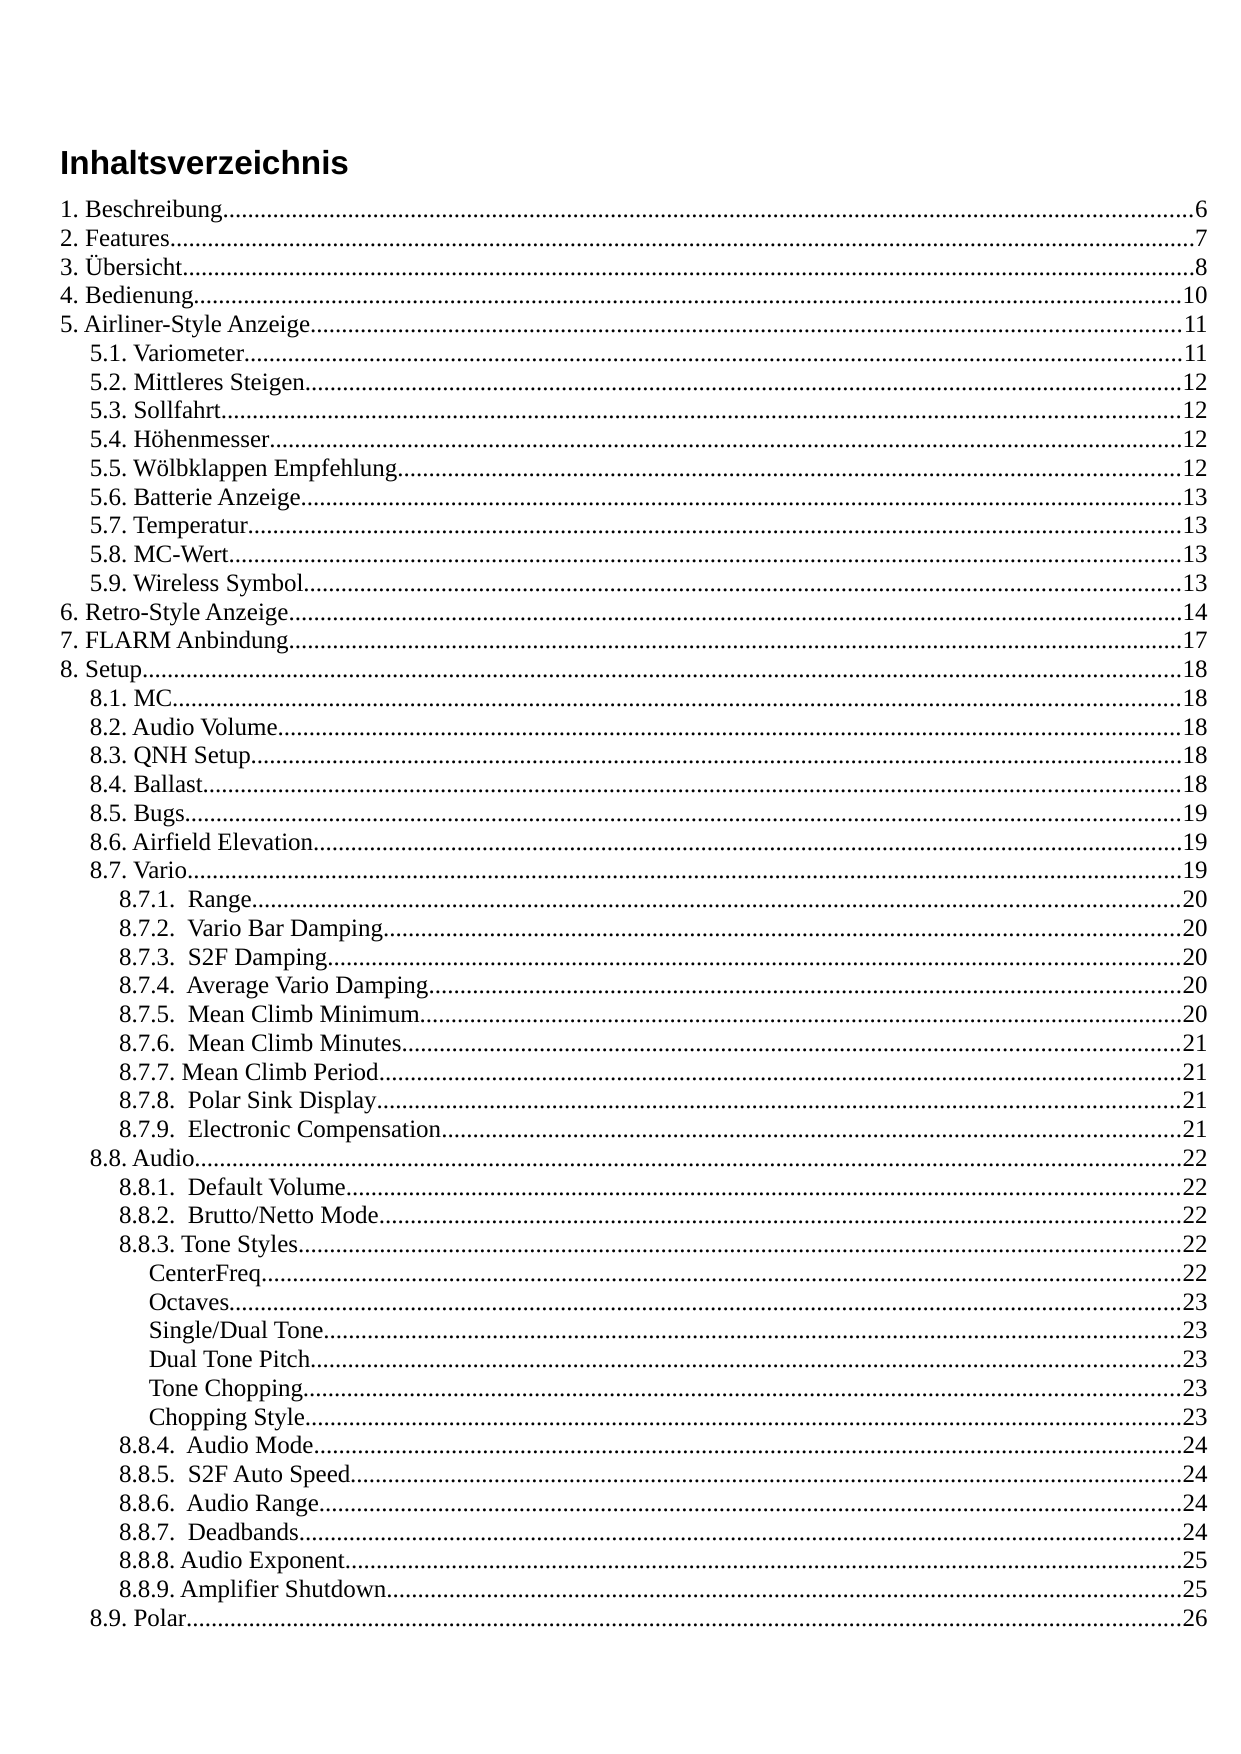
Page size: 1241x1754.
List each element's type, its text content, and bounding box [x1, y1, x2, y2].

text 8.7.7. Mean Climb Period 21 [119, 1057, 1207, 1085]
text 8.8.5. S2F Auto Speed 24 [119, 1459, 1207, 1488]
text 5.7. Temperatur 13 [89, 510, 1207, 539]
text 8.8.4. Audio Mode 24 [119, 1430, 1207, 1459]
text 8.4. Ballast 18 [89, 769, 1207, 798]
text 8. Setup 18 [60, 654, 1207, 683]
text 5.6. Batterie Anzeige 13 [89, 482, 1207, 510]
text Single/Dual Tone 23 [148, 1315, 1207, 1344]
text 8.8.9. Amplifier Shutdown 25 [119, 1574, 1207, 1603]
text 6. Retro-Style Anzeige 14 [60, 597, 1207, 625]
subtitle Inhaltsverzeichnis [60, 143, 1207, 182]
text 5. Airliner-Style Anzeige 11 [60, 309, 1207, 338]
text 8.2. Audio Volume 18 [89, 712, 1207, 740]
text 5.5. Wölbklappen Empfehlung 12 [89, 453, 1207, 482]
text 5.3. Sollfahrt 12 [89, 395, 1207, 424]
text 8.8.2. Brutto/Netto Mode 22 [119, 1200, 1207, 1229]
text 7. FLARM Anbindung 17 [60, 625, 1207, 654]
text 8.7.5. Mean Climb Minimum 20 [119, 999, 1207, 1028]
text 8.5. Bugs 19 [89, 798, 1207, 827]
text 8.7.9. Electronic Compensation 21 [119, 1114, 1207, 1143]
text 5.4. Höhenmesser 12 [89, 424, 1207, 453]
text 8.7.3. S2F Damping 20 [119, 942, 1207, 970]
text 8.6. Airfield Elevation 19 [89, 827, 1207, 855]
text 8.8. Audio 22 [89, 1143, 1207, 1172]
text 8.3. QNH Setup 18 [89, 740, 1207, 769]
text 8.7.4. Average Vario Damping 20 [119, 970, 1207, 999]
text 8.8.1. Default Volume 22 [119, 1172, 1207, 1200]
text 8.8.6. Audio Range 24 [119, 1488, 1207, 1517]
text CenterFreq 22 [148, 1258, 1207, 1287]
text 8.9. Polar 26 [89, 1603, 1207, 1632]
text 8.7.6. Mean Climb Minutes 21 [119, 1028, 1207, 1057]
text 8.1. MC 18 [89, 683, 1207, 712]
text Dual Tone Pitch 23 [148, 1344, 1207, 1373]
text 5.9. Wireless Symbol 13 [89, 568, 1207, 597]
text 8.8.3. Tone Styles 22 [119, 1229, 1207, 1258]
text Chopping Style 23 [148, 1402, 1207, 1430]
text 8.8.7. Deadbands 24 [119, 1517, 1207, 1545]
text Octaves 23 [148, 1287, 1207, 1315]
text 5.1. Variometer 11 [89, 338, 1207, 367]
text 8.7.8. Polar Sink Display 21 [119, 1085, 1207, 1114]
text 2. Features 7 [60, 223, 1207, 252]
text Tone Chopping 23 [148, 1373, 1207, 1402]
text 8.7.1. Range 20 [119, 884, 1207, 913]
text 5.8. MC-Wert 13 [89, 539, 1207, 568]
text 4. Bedienung 10 [60, 280, 1207, 309]
text 8.7. Vario 19 [89, 855, 1207, 884]
text 8.8.8. Audio Exponent 25 [119, 1545, 1207, 1574]
text 5.2. Mittleres Steigen 12 [89, 367, 1207, 395]
text 8.7.2. Vario Bar Damping 20 [119, 913, 1207, 942]
text 3. Übersicht 8 [60, 252, 1207, 280]
text 1. Beschreibung 6 [60, 194, 1207, 223]
